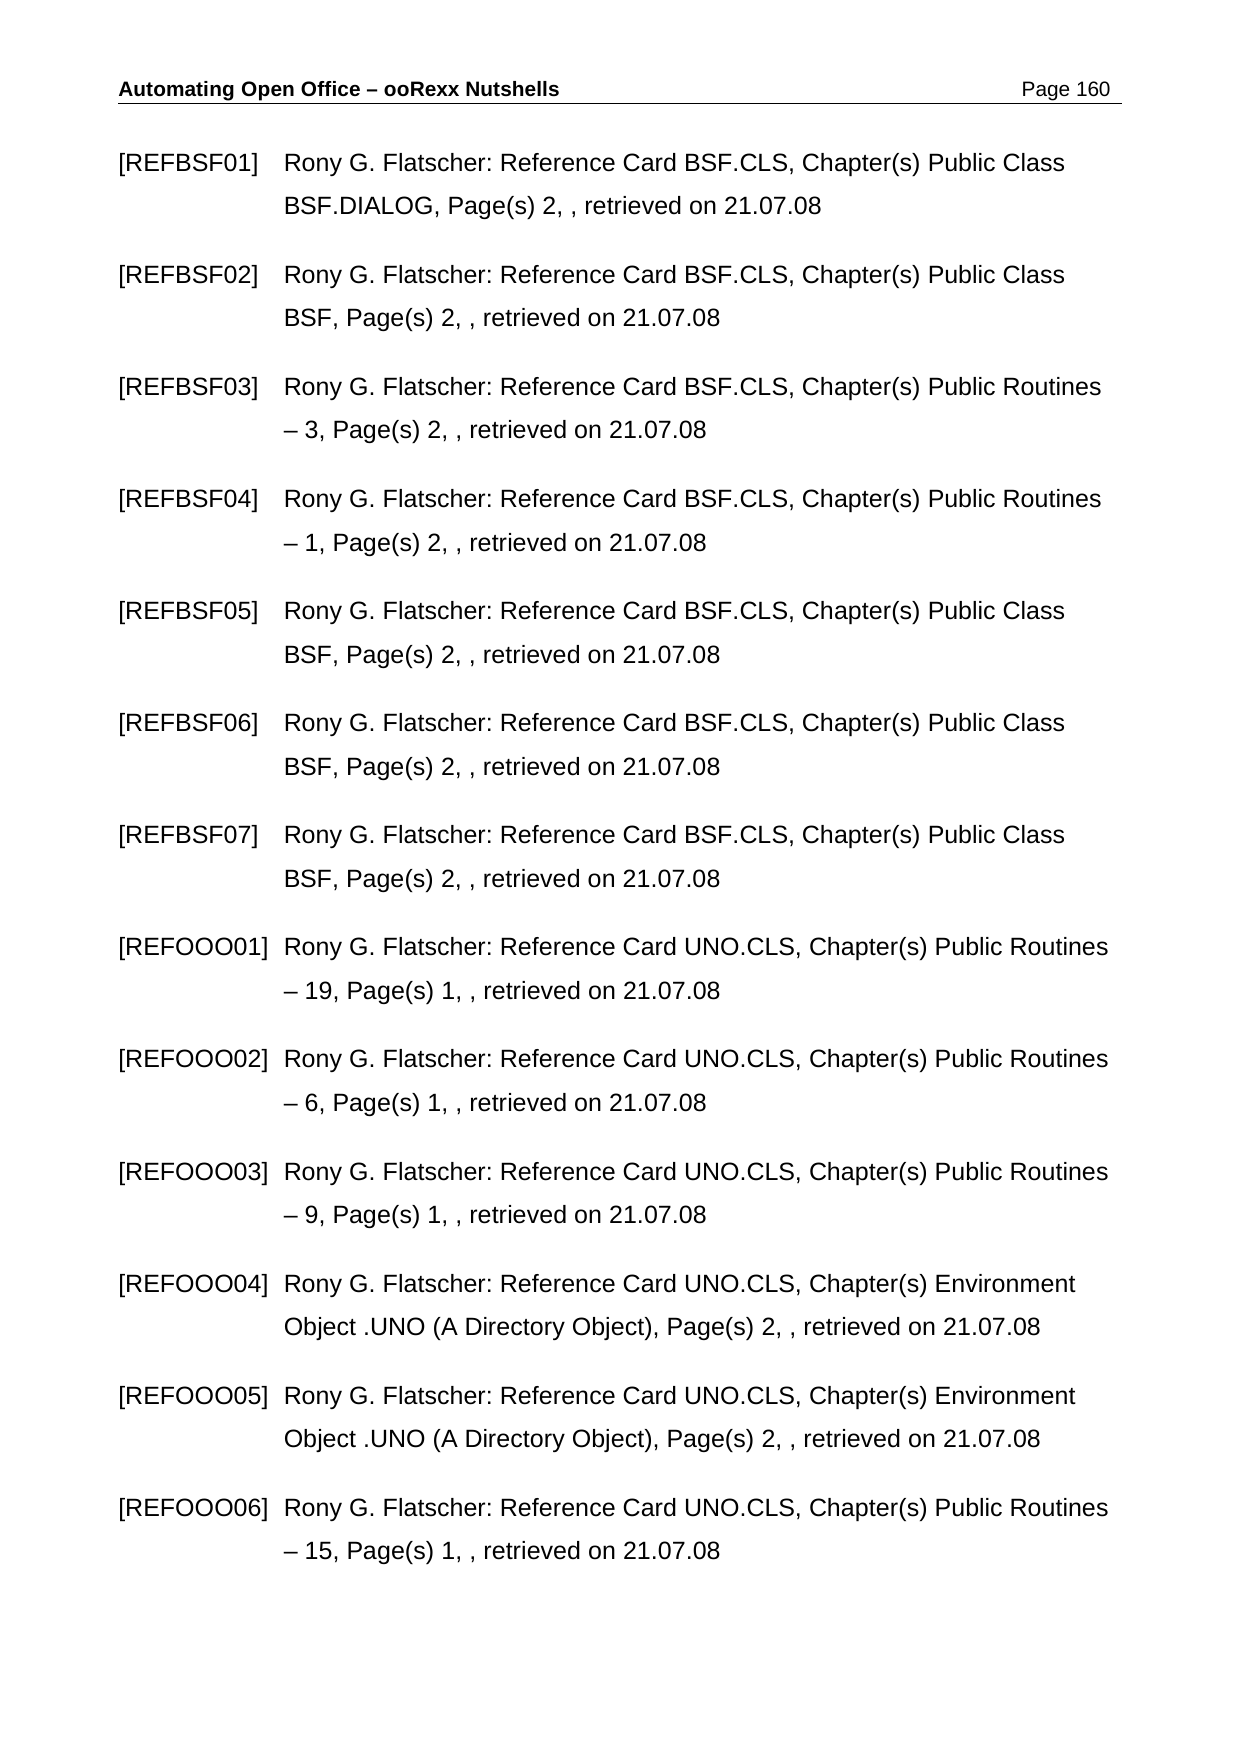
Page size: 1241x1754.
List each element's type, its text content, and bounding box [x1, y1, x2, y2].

text [REFBSF01] Rony G. Flatscher: Reference Card BSF.CLS, Chapter(s) Public Class BSF.DIALOG, Page(s) 2, , retrieved on 21.07.08 [118, 148, 1122, 220]
text [REFBSF02] Rony G. Flatscher: Reference Card BSF.CLS, Chapter(s) Public Class BSF, Page(s) 2, , retrieved on 21.07.08 [118, 260, 1122, 332]
text [REFBSF03] Rony G. Flatscher: Reference Card BSF.CLS, Chapter(s) Public Routines – 3, Page(s) 2, , retrieved on 21.07.08 [118, 372, 1122, 444]
text [REFBSF05] Rony G. Flatscher: Reference Card BSF.CLS, Chapter(s) Public Class BSF, Page(s) 2, , retrieved on 21.07.08 [118, 596, 1122, 669]
text [REFOOO01] Rony G. Flatscher: Reference Card UNO.CLS, Chapter(s) Public Routines – 19, Page(s) 1, , retrieved on 21.07.08 [118, 932, 1122, 1005]
text [REFOOO06] Rony G. Flatscher: Reference Card UNO.CLS, Chapter(s) Public Routines – 15, Page(s) 1, , retrieved on 21.07.08 [118, 1493, 1122, 1565]
text [REFBSF07] Rony G. Flatscher: Reference Card BSF.CLS, Chapter(s) Public Class BSF, Page(s) 2, , retrieved on 21.07.08 [118, 820, 1122, 893]
text [REFOOO05] Rony G. Flatscher: Reference Card UNO.CLS, Chapter(s) Environment Object .UNO (A Directory Object), Page(s) 2, , retrieved on 21.07.08 [118, 1381, 1122, 1453]
text [REFBSF04] Rony G. Flatscher: Reference Card BSF.CLS, Chapter(s) Public Routines – 1, Page(s) 2, , retrieved on 21.07.08 [118, 484, 1122, 557]
text [REFOOO04] Rony G. Flatscher: Reference Card UNO.CLS, Chapter(s) Environment Object .UNO (A Directory Object), Page(s) 2, , retrieved on 21.07.08 [118, 1268, 1122, 1341]
text [REFBSF06] Rony G. Flatscher: Reference Card BSF.CLS, Chapter(s) Public Class BSF, Page(s) 2, , retrieved on 21.07.08 [118, 708, 1122, 781]
text [REFOOO02] Rony G. Flatscher: Reference Card UNO.CLS, Chapter(s) Public Routines – 6, Page(s) 1, , retrieved on 21.07.08 [118, 1044, 1122, 1117]
text [REFOOO03] Rony G. Flatscher: Reference Card UNO.CLS, Chapter(s) Public Routines – 9, Page(s) 1, , retrieved on 21.07.08 [118, 1156, 1122, 1229]
